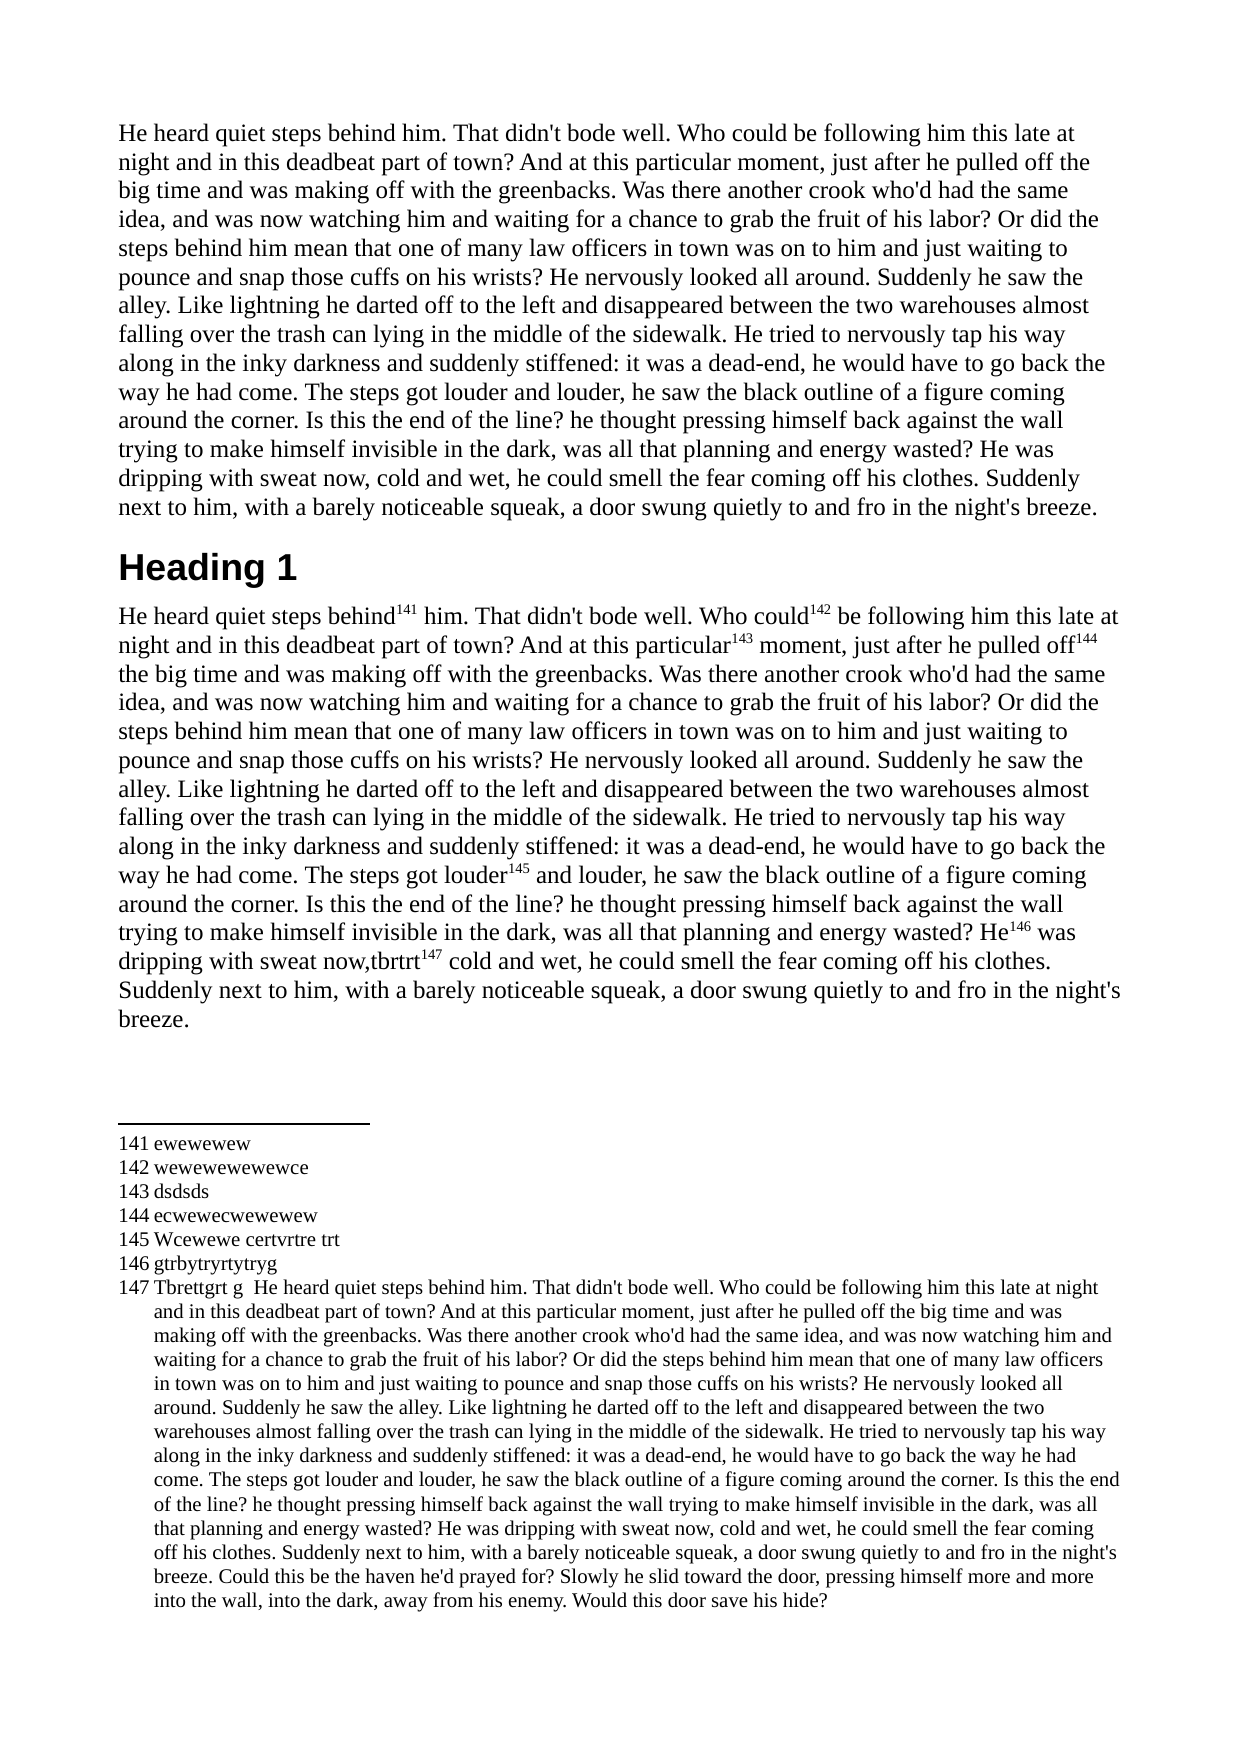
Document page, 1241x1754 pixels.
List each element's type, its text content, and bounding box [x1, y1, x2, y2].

text Tbrettgrt g He heard quiet steps behind him. That didn't bode well. Who could be following him this late at night and in this deadbeat part of town? And at this particular moment, just after he pulled off the big time and was making off with the greenbacks. Was there another crook who'd had the same idea, and was now watching him and waiting for a chance to grab the fruit of his labor? Or did the steps behind him mean that one of many law officers in town was on to him and just waiting to pounce and snap those cuffs on his wrists? He nervously looked all around. Suddenly he saw the alley. Like lightning he darted off to the left and disappeared between the two warehouses almost falling over the trash can lying in the middle of the sidewalk. He tried to nervously tap his way along in the inky darkness and suddenly stiffened: it was a dead-end, he would have to go back the way he had come. The steps got louder and louder, he saw the black outline of a figure coming around the corner. Is this the end of the line? he thought pressing himself back against the wall trying to make himself invisible in the dark, was all that planning and energy wasted? He was dripping with sweat now, cold and wet, he could smell the fear coming off his clothes. Suddenly next to him, with a barely noticeable squeak, a door swung quietly to and fro in the night's breeze. Could this be the haven he'd prayed for? Slowly he slid toward the door, pressing himself more and more into the wall, into the dark, away from his enemy. Would this door save his hide? [118, 1275, 1122, 1612]
text ewewewew [118, 1131, 1122, 1154]
text He heard quiet steps behind him. That didn't bode well. Who could be following him this late at night and in this deadbeat part of town? And at this particular moment, just after he pulled off the big time and was making off with the greenbacks. Was there another crook who'd had the same idea, and was now watching him and waiting for a chance to grab the fruit of his labor? Or did the steps behind him mean that one of many law officers in town was on to him and just waiting to pounce and snap those cuffs on his wrists? He nervously looked all around. Suddenly he saw the alley. Like lightning he darted off to the left and disappeared between the two warehouses almost falling over the trash can lying in the middle of the sidewalk. He tried to nervously tap his way along in the inky darkness and suddenly stiffened: it was a dead-end, he would have to go back the way he had come. The steps got louder and louder, he saw the black outline of a figure coming around the corner. Is this the end of the line? he thought pressing himself back against the wall trying to make himself invisible in the dark, was all that planning and energy wasted? He was dripping with sweat now,tbrtrt cold and wet, he could smell the fear coming off his clothes. Suddenly next to him, with a barely noticeable squeak, a door swung quietly to and fro in the night's breeze. [118, 601, 1122, 1032]
subtitle Heading 1 [118, 546, 1122, 589]
text wewewewewewce [118, 1154, 1122, 1179]
text He heard quiet steps behind him. That didn't bode well. Who could be following him this late at night and in this deadbeat part of town? And at this particular moment, just after he pulled off the big time and was making off with the greenbacks. Was there another crook who'd had the same idea, and was now watching him and waiting for a chance to grab the fruit of his labor? Or did the steps behind him mean that one of many law officers in town was on to him and just waiting to pounce and snap those cuffs on his wrists? He nervously looked all around. Suddenly he saw the alley. Like lightning he darted off to the left and disappeared between the two warehouses almost falling over the trash can lying in the middle of the sidewalk. He tried to nervously tap his way along in the inky darkness and suddenly stiffened: it was a dead-end, he would have to go back the way he had come. The steps got louder and louder, he saw the black outline of a figure coming around the corner. Is this the end of the line? he thought pressing himself back against the wall trying to make himself invisible in the dark, was all that planning and energy wasted? He was dripping with sweat now, cold and wet, he could smell the fear coming off his clothes. Suddenly next to him, with a barely noticeable squeak, a door swung quietly to and fro in the night's breeze. [118, 118, 1122, 521]
text Wcewewe certvrtre trt [118, 1227, 1122, 1251]
text ecwewecwewewew [118, 1203, 1122, 1227]
text dsdsds [118, 1179, 1122, 1203]
text gtrbytryrtytryg [118, 1251, 1122, 1275]
